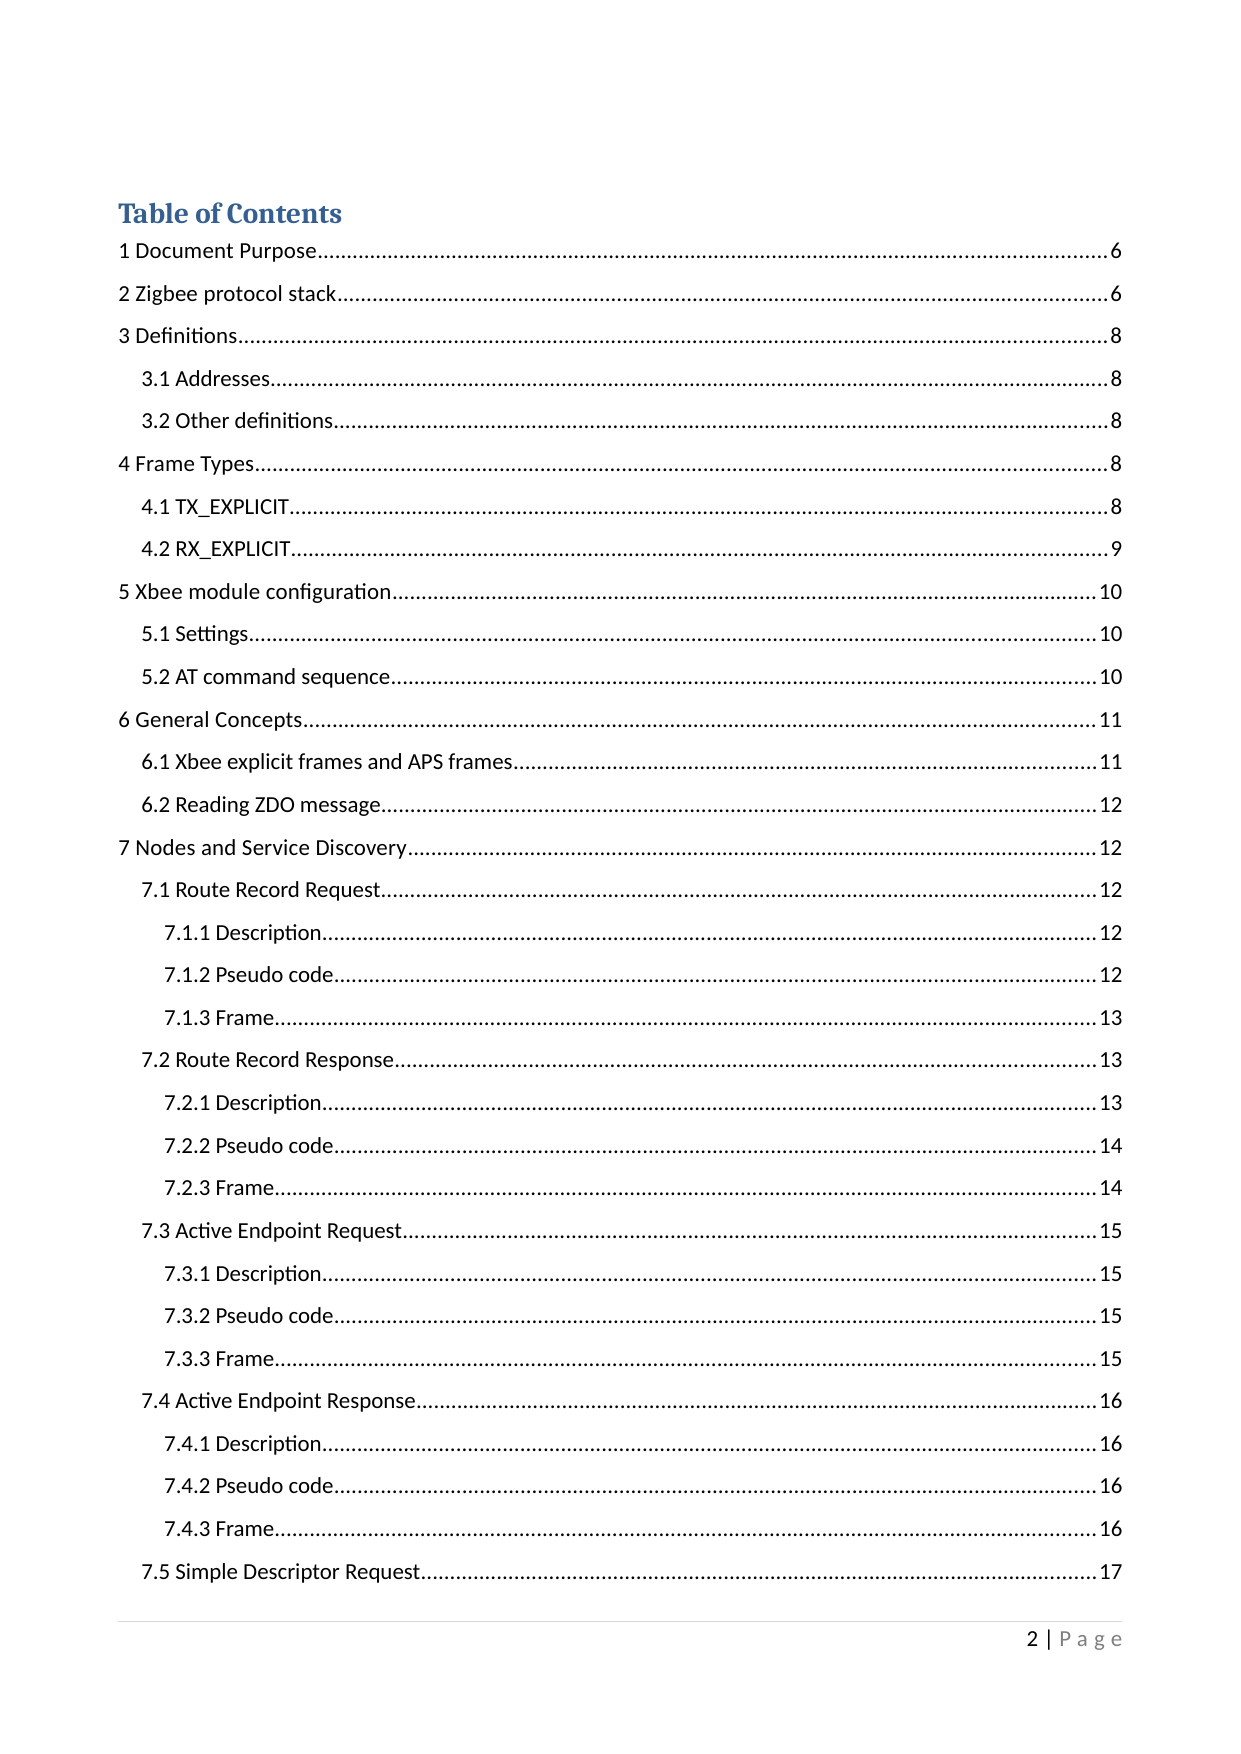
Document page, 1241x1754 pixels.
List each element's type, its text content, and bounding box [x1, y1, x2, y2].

text 7.1 Route Record Request 12 [141, 875, 1122, 903]
text 4.1 TX_EXPLICIT 8 [141, 492, 1122, 520]
text 1 Document Purpose 6 [118, 236, 1122, 264]
text 7.1.1 Description 12 [164, 918, 1122, 946]
text 7.4 Active Endpoint Response 16 [141, 1386, 1122, 1414]
text 7.2 Route Record Response 13 [141, 1046, 1122, 1074]
text 7.3.3 Frame 15 [164, 1344, 1122, 1372]
subtitle Table of Contents [118, 198, 1122, 231]
text 3.2 Other definitions 8 [141, 407, 1122, 434]
text 5.2 AT command sequence 10 [141, 662, 1122, 690]
text 7.2.2 Pseudo code 14 [164, 1131, 1122, 1159]
text 4.2 RX_EXPLICIT 9 [141, 534, 1122, 562]
text 3 Definitions 8 [118, 321, 1122, 349]
text 3.1 Addresses 8 [141, 364, 1122, 392]
text 7.3 Active Endpoint Request 15 [141, 1216, 1122, 1244]
text 7.4.1 Description 16 [164, 1429, 1122, 1457]
text 7.1.2 Pseudo code 12 [164, 960, 1122, 988]
text 6.1 Xbee explicit frames and APS frames 11 [141, 747, 1122, 775]
text 7.2.1 Description 13 [164, 1088, 1122, 1116]
text 6 General Concepts 11 [118, 705, 1122, 733]
text 6.2 Reading ZDO message 12 [141, 790, 1122, 818]
text 7.4.2 Pseudo code 16 [164, 1472, 1122, 1500]
text 5.1 Settings 10 [141, 619, 1122, 648]
text 7.3.1 Description 15 [164, 1259, 1122, 1287]
text 7.1.3 Frame 13 [164, 1003, 1122, 1031]
text 7.2.3 Frame 14 [164, 1173, 1122, 1201]
text 5 Xbee module configuration 10 [118, 577, 1122, 605]
text 7 Nodes and Service Discovery 12 [118, 833, 1122, 861]
text 7.4.3 Frame 16 [164, 1514, 1122, 1542]
text 2 Zigbee protocol stack 6 [118, 279, 1122, 307]
text 7.3.2 Pseudo code 15 [164, 1301, 1122, 1329]
text 4 Frame Types 8 [118, 449, 1122, 477]
text 7.5 Simple Descriptor Request 17 [141, 1557, 1122, 1585]
